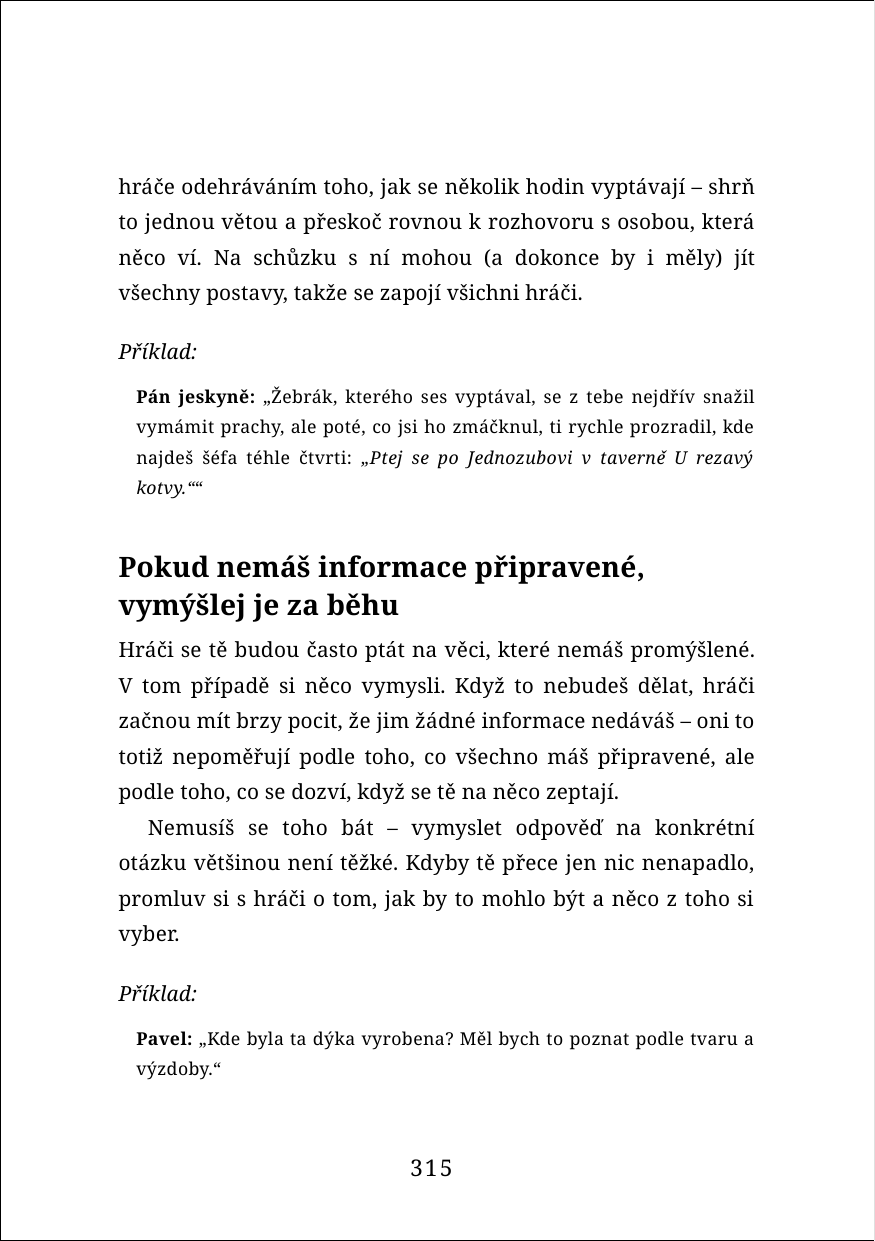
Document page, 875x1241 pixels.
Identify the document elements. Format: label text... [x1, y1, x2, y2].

text Příklad: [118, 979, 756, 1007]
text Příklad: [118, 337, 756, 366]
text hráče odehráváním toho, jak se několik hodin vyptávají – shrň to jednou větou a přeskoč rovnou k rozhovoru s osobou, která něco ví. Na schůzku s ní mohou (a dokonce by i měly) jít všechny postavy, takže se zapojí všichni hráči. [118, 172, 756, 307]
text Pavel: „Kde byla ta dýka vyrobena? Měl bych to poznat podle tvaru a výzdoby.“ [136, 1026, 756, 1080]
text Pán jeskyně: „Žebrák, kterého ses vyptával, se z tebe nejdřív snažil vymámit prachy, ale poté, co jsi ho zmáčknul, ti rychle prozradil, kde najdeš šéfa téhle čtvrti: „Ptej se po Jednozubovi v taverně U rezavý kotvy.““ [136, 385, 756, 499]
subtitle Pokud nemáš informace připravené, vymýšlej je za běhu [118, 547, 756, 624]
text Hráči se tě budou často ptát na věci, které nemáš promýšlené. V tom případě si něco vymysli. Když to nebudeš dělat, hráči začnou mít brzy pocit, že jim žádné informace nedáváš – oni to totiž nepoměřují podle toho, co všechno máš připravené, ale podle toho, co se dozví, když se tě na něco zeptají. Nemusíš se toho bát – vymyslet odpověď na konkrétní otázku většinou není těžké. Kdyby tě přece jen nic nenapadlo, promluv si s hráči o tom, jak by to mohlo být a něco z toho si vyber. [118, 635, 756, 948]
